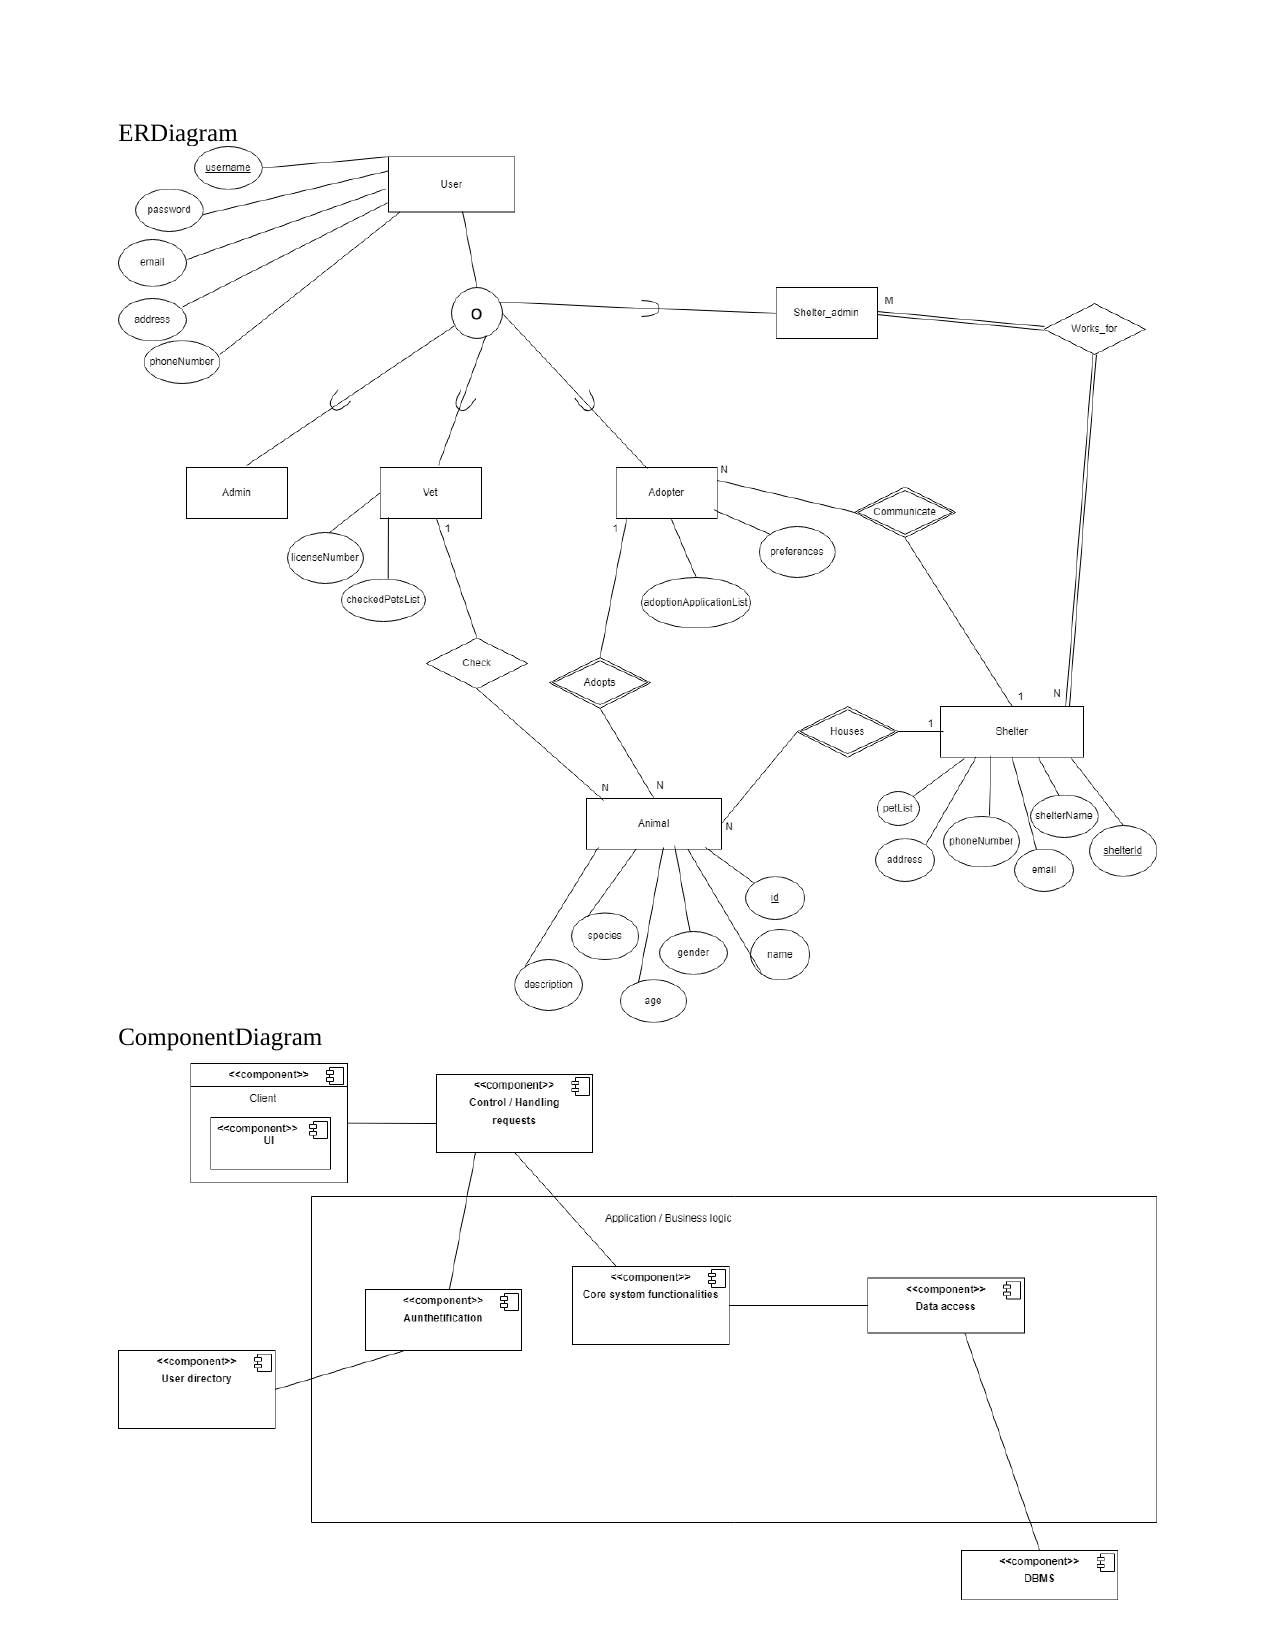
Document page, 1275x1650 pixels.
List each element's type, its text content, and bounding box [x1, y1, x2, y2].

text ComponentDiagram [118, 1023, 1157, 1051]
picture [118, 146, 1157, 1023]
picture [118, 1063, 1157, 1600]
text ERDiagram [118, 118, 1157, 146]
